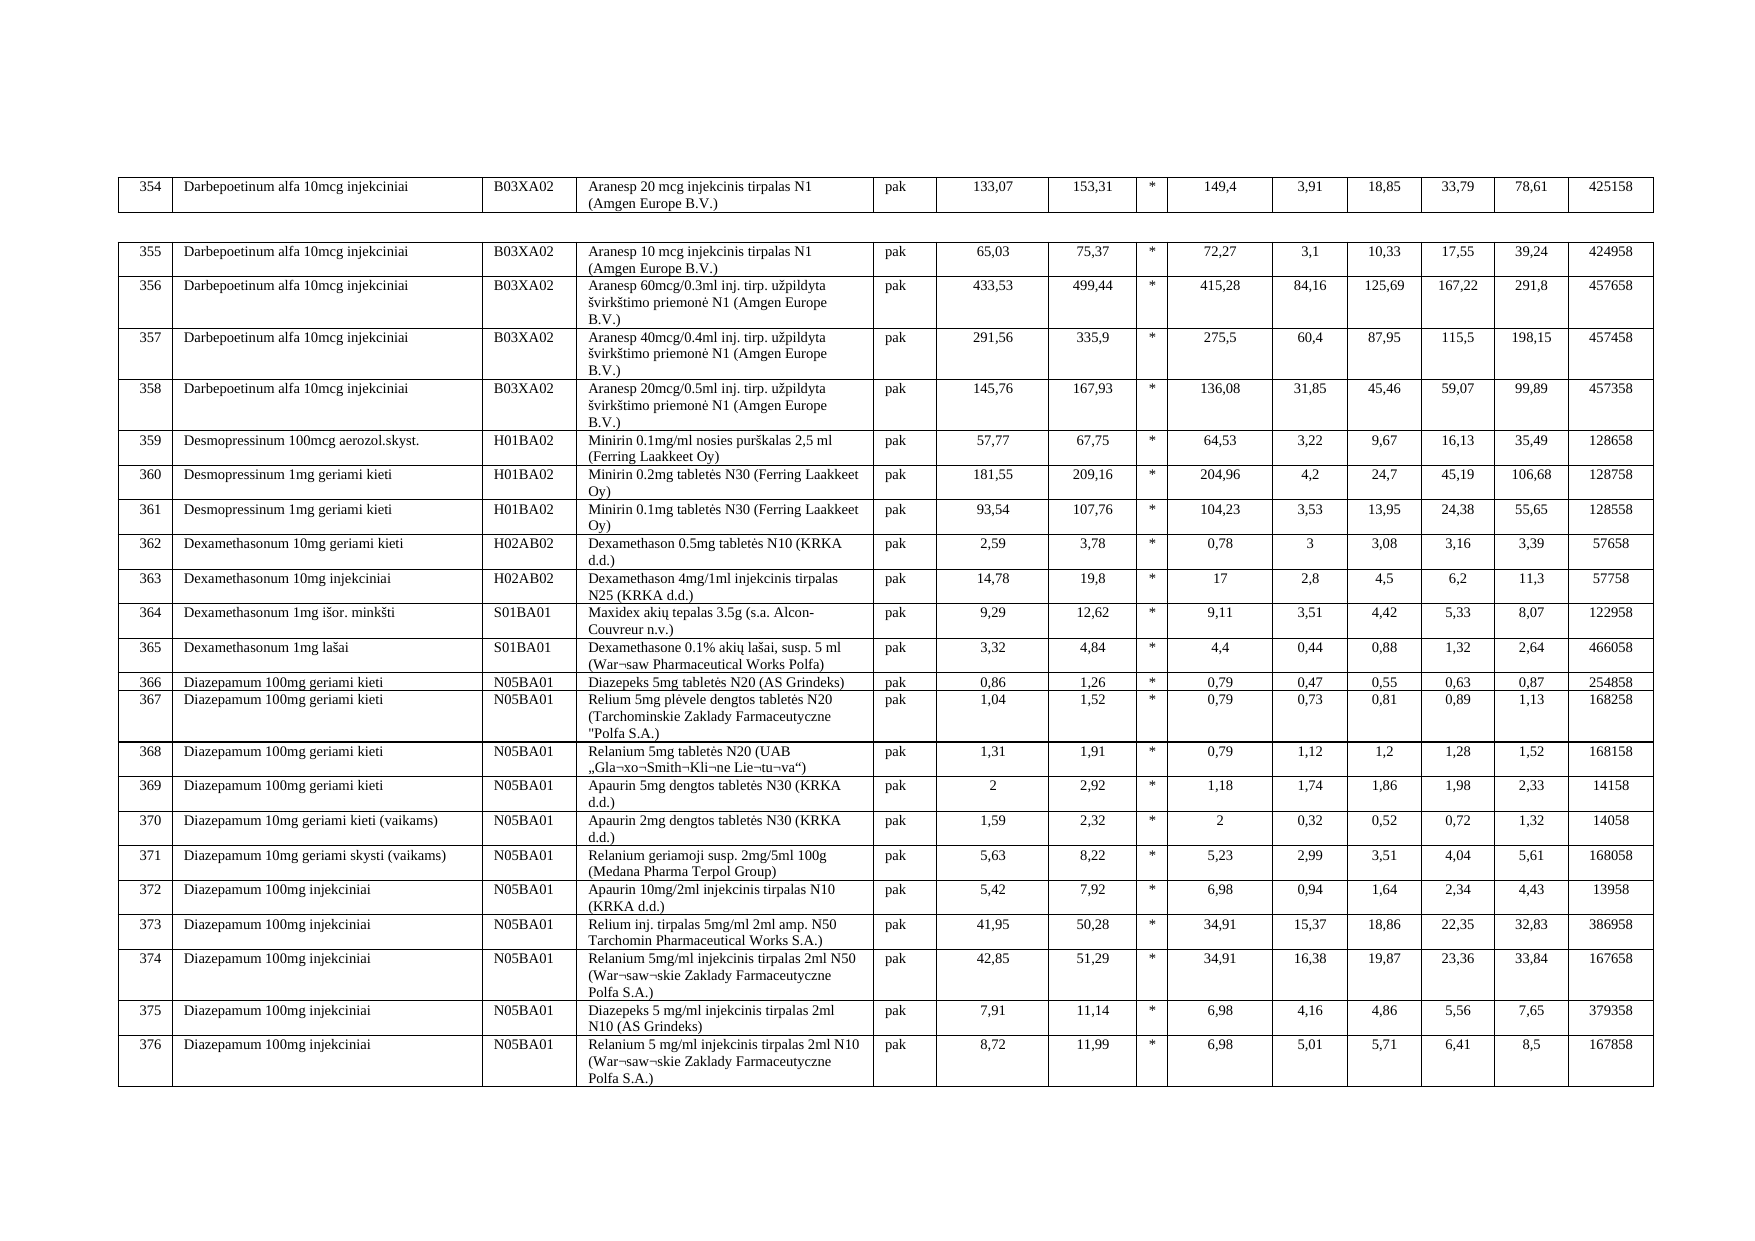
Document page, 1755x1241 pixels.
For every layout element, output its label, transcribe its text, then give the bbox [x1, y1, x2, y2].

table_header B03XA02 [483, 243, 576, 276]
table_cell Aranesp 40mcg/0.4ml inj. tirp. užpildyta švirkštimo priemonė N1 (Amgen Europe B.V.) [577, 329, 873, 379]
table_cell 9,29 [937, 604, 1048, 638]
table_cell 457658 [1569, 277, 1653, 327]
table_cell N05BA01 [483, 812, 576, 845]
table_cell 3,78 [1049, 535, 1136, 568]
table_cell 107,76 [1049, 500, 1136, 534]
table_cell 0,88 [1348, 639, 1421, 672]
table_cell 34,91 [1168, 915, 1272, 949]
table_cell 5,33 [1422, 604, 1494, 638]
table_cell 0,81 [1348, 691, 1421, 741]
table_cell pak [874, 881, 936, 914]
table_cell 2,64 [1495, 639, 1568, 672]
table_cell 499,44 [1049, 277, 1136, 327]
table_cell 31,85 [1273, 380, 1347, 430]
table_cell 375 [119, 1001, 172, 1035]
table_cell 78,61 [1495, 178, 1568, 212]
table_cell Diazepamum 100mg geriami kieti [173, 743, 482, 776]
table_cell pak [874, 329, 936, 379]
table_cell pak [874, 1036, 936, 1086]
table_cell Diazepeks 5 mg/ml injekcinis tirpalas 2ml N10 (AS Grindeks) [577, 1001, 873, 1035]
table_cell Minirin 0.1mg tabletės N30 (Ferring Laakkeet Oy) [577, 500, 873, 534]
table_cell Relanium 5mg tabletės N20 (UAB „Gla¬xo¬Smith¬Kli¬ne Lie¬tu¬va“) [577, 743, 873, 776]
table_cell 1,64 [1348, 881, 1421, 914]
table_cell 2,59 [937, 535, 1048, 568]
table_cell 11,3 [1495, 570, 1568, 603]
table_cell 360 [119, 466, 172, 499]
table_cell 24,38 [1422, 500, 1494, 534]
table_cell 5,01 [1273, 1036, 1347, 1086]
table_cell 3,32 [937, 639, 1048, 672]
table_cell Diazepamum 100mg injekciniai [173, 950, 482, 1000]
table_cell 373 [119, 915, 172, 949]
table_cell pak [874, 691, 936, 741]
table_cell Relium 5mg plėvele dengtos tabletės N20 (Tarchominskie Zaklady Farmaceutyczne "Polfa S.A.) [577, 691, 873, 741]
table_cell 2,99 [1273, 846, 1347, 880]
table_cell 2,33 [1495, 777, 1568, 811]
table_cell Relanium 5mg/ml injekcinis tirpalas 2ml N50 (War¬saw¬skie Zaklady Farmaceutyczne Polfa S.A.) [577, 950, 873, 1000]
table_cell Darbepoetinum alfa 10mcg injekciniai [173, 380, 482, 430]
table_cell 41,95 [937, 915, 1048, 949]
table_cell B03XA02 [483, 277, 576, 327]
table_cell pak [874, 380, 936, 430]
table_cell 3,22 [1273, 431, 1347, 465]
table_cell 2 [937, 777, 1048, 811]
table_cell 1,91 [1049, 743, 1136, 776]
table_cell * [1137, 846, 1167, 880]
table_cell 363 [119, 570, 172, 603]
table_cell 93,54 [937, 500, 1048, 534]
table_cell pak [874, 812, 936, 845]
table_cell 168258 [1569, 691, 1653, 741]
table_cell N05BA01 [483, 1001, 576, 1035]
table_cell 364 [119, 604, 172, 638]
table_cell 57,77 [937, 431, 1048, 465]
table_cell 354 [119, 178, 172, 212]
table_cell 122958 [1569, 604, 1653, 638]
table_cell 0,44 [1273, 639, 1347, 672]
table_cell N05BA01 [483, 777, 576, 811]
table_cell 0,79 [1168, 673, 1272, 690]
table_cell 9,67 [1348, 431, 1421, 465]
table_cell 106,68 [1495, 466, 1568, 499]
table_cell 1,98 [1422, 777, 1494, 811]
table_cell 34,91 [1168, 950, 1272, 1000]
table_cell 374 [119, 950, 172, 1000]
table_cell 167858 [1569, 1036, 1653, 1086]
table_cell S01BA01 [483, 639, 576, 672]
table_cell 2 [1168, 812, 1272, 845]
table_cell 167,93 [1049, 380, 1136, 430]
table_cell 168058 [1569, 846, 1653, 880]
table_cell Apaurin 2mg dengtos tabletės N30 (KRKA d.d.) [577, 812, 873, 845]
table_cell 16,38 [1273, 950, 1347, 1000]
table_cell Diazepamum 10mg geriami kieti (vaikams) [173, 812, 482, 845]
table_cell 128758 [1569, 466, 1653, 499]
table_header * [1137, 243, 1167, 276]
table_cell 60,4 [1273, 329, 1347, 379]
table_header Aranesp 10 mcg injekcinis tirpalas N1 (Amgen Europe B.V.) [577, 243, 873, 276]
table_cell 42,85 [937, 950, 1048, 1000]
table_cell pak [874, 777, 936, 811]
table_cell N05BA01 [483, 915, 576, 949]
table_cell 2,8 [1273, 570, 1347, 603]
table_cell pak [874, 178, 936, 212]
table_cell 376 [119, 1036, 172, 1086]
table_cell Darbepoetinum alfa 10mcg injekciniai [173, 277, 482, 327]
table_cell 5,71 [1348, 1036, 1421, 1086]
table_cell 12,62 [1049, 604, 1136, 638]
table_cell 9,11 [1168, 604, 1272, 638]
table_cell pak [874, 570, 936, 603]
table_cell Diazepamum 100mg injekciniai [173, 915, 482, 949]
table_cell 167,22 [1422, 277, 1494, 327]
table_cell 4,5 [1348, 570, 1421, 603]
table_cell 433,53 [937, 277, 1048, 327]
table_cell 0,63 [1422, 673, 1494, 690]
table_cell Diazepamum 100mg injekciniai [173, 1036, 482, 1086]
table_cell N05BA01 [483, 743, 576, 776]
table_cell Dexamethason 0.5mg tabletės N10 (KRKA d.d.) [577, 535, 873, 568]
table_header 355 [119, 243, 172, 276]
table_header Darbepoetinum alfa 10mcg injekciniai [173, 243, 482, 276]
table_cell * [1137, 743, 1167, 776]
table_cell 371 [119, 846, 172, 880]
table_cell 104,23 [1168, 500, 1272, 534]
table_cell pak [874, 535, 936, 568]
table_cell pak [874, 431, 936, 465]
table_cell * [1137, 812, 1167, 845]
table_cell 1,86 [1348, 777, 1421, 811]
table_cell H01BA02 [483, 500, 576, 534]
table_cell 209,16 [1049, 466, 1136, 499]
table_cell 8,22 [1049, 846, 1136, 880]
table_cell 3 [1273, 535, 1347, 568]
table_cell * [1137, 466, 1167, 499]
table_cell 2,34 [1422, 881, 1494, 914]
table_header 72,27 [1168, 243, 1272, 276]
table_cell 362 [119, 535, 172, 568]
table_header 39,24 [1495, 243, 1568, 276]
table_cell 1,31 [937, 743, 1048, 776]
table_cell 6,2 [1422, 570, 1494, 603]
table_cell 1,74 [1273, 777, 1347, 811]
table_cell 4,86 [1348, 1001, 1421, 1035]
table_cell 1,18 [1168, 777, 1272, 811]
table_cell B03XA02 [483, 178, 576, 212]
table_cell 149,4 [1168, 178, 1272, 212]
table_cell Aranesp 20 mcg injekcinis tirpalas N1 (Amgen Europe B.V.) [577, 178, 873, 212]
table_cell 1,12 [1273, 743, 1347, 776]
table_cell 6,41 [1422, 1036, 1494, 1086]
table_cell 1,26 [1049, 673, 1136, 690]
table_cell 64,53 [1168, 431, 1272, 465]
table_cell pak [874, 915, 936, 949]
table_cell * [1137, 691, 1167, 741]
table_cell 181,55 [937, 466, 1048, 499]
table_cell S01BA01 [483, 604, 576, 638]
table_cell pak [874, 950, 936, 1000]
table_cell 15,37 [1273, 915, 1347, 949]
table_cell 1,13 [1495, 691, 1568, 741]
table_cell 6,98 [1168, 1036, 1272, 1086]
table_cell * [1137, 431, 1167, 465]
table_cell 3,39 [1495, 535, 1568, 568]
table_cell * [1137, 881, 1167, 914]
table_cell 0,89 [1422, 691, 1494, 741]
table_cell 8,5 [1495, 1036, 1568, 1086]
table_cell Darbepoetinum alfa 10mcg injekciniai [173, 178, 482, 212]
table_cell 4,42 [1348, 604, 1421, 638]
table_cell 1,32 [1495, 812, 1568, 845]
table_cell 7,65 [1495, 1001, 1568, 1035]
table_cell 1,28 [1422, 743, 1494, 776]
table_header 65,03 [937, 243, 1048, 276]
table_cell 19,87 [1348, 950, 1421, 1000]
table_cell * [1137, 1001, 1167, 1035]
table_cell 369 [119, 777, 172, 811]
table_cell pak [874, 1001, 936, 1035]
table_cell 386958 [1569, 915, 1653, 949]
table_cell 11,99 [1049, 1036, 1136, 1086]
table_cell B03XA02 [483, 380, 576, 430]
table_cell pak [874, 466, 936, 499]
table_cell 291,56 [937, 329, 1048, 379]
table_cell N05BA01 [483, 691, 576, 741]
table_cell 2,32 [1049, 812, 1136, 845]
table_cell Minirin 0.1mg/ml nosies purškalas 2,5 ml (Ferring Laakkeet Oy) [577, 431, 873, 465]
table_cell * [1137, 673, 1167, 690]
table_cell 33,79 [1422, 178, 1494, 212]
table_cell N05BA01 [483, 846, 576, 880]
table_cell 14158 [1569, 777, 1653, 811]
table_cell 291,8 [1495, 277, 1568, 327]
table_cell 0,72 [1422, 812, 1494, 845]
table_cell * [1137, 380, 1167, 430]
table_cell 8,07 [1495, 604, 1568, 638]
table_cell Diazepamum 100mg geriami kieti [173, 673, 482, 690]
table_cell Diazepeks 5mg tabletės N20 (AS Grindeks) [577, 673, 873, 690]
table_cell 335,9 [1049, 329, 1136, 379]
table_cell 33,84 [1495, 950, 1568, 1000]
table_cell 368 [119, 743, 172, 776]
table_cell 3,91 [1273, 178, 1347, 212]
table_cell * [1137, 639, 1167, 672]
table_cell 51,29 [1049, 950, 1136, 1000]
table_cell Desmopressinum 1mg geriami kieti [173, 466, 482, 499]
table_cell N05BA01 [483, 673, 576, 690]
table_cell pak [874, 277, 936, 327]
table_cell Apaurin 5mg dengtos tabletės N30 (KRKA d.d.) [577, 777, 873, 811]
table_cell 0,32 [1273, 812, 1347, 845]
table_cell Dexamethasonum 1mg lašai [173, 639, 482, 672]
table_cell * [1137, 1036, 1167, 1086]
table_cell 0,55 [1348, 673, 1421, 690]
table_cell 145,76 [937, 380, 1048, 430]
table_cell 5,42 [937, 881, 1048, 914]
table_cell 1,04 [937, 691, 1048, 741]
table_header 3,1 [1273, 243, 1347, 276]
table_cell 361 [119, 500, 172, 534]
table_cell 3,08 [1348, 535, 1421, 568]
table_cell 14,78 [937, 570, 1048, 603]
table_cell pak [874, 604, 936, 638]
table_cell * [1137, 329, 1167, 379]
table_cell 6,98 [1168, 1001, 1272, 1035]
table_cell 0,79 [1168, 691, 1272, 741]
table_cell * [1137, 604, 1167, 638]
table_cell 5,61 [1495, 846, 1568, 880]
table_cell Diazepamum 100mg geriami kieti [173, 777, 482, 811]
table_cell * [1137, 178, 1167, 212]
table_cell B03XA02 [483, 329, 576, 379]
table_cell 3,53 [1273, 500, 1347, 534]
table_cell 4,84 [1049, 639, 1136, 672]
table_cell Minirin 0.2mg tabletės N30 (Ferring Laakkeet Oy) [577, 466, 873, 499]
table_cell * [1137, 950, 1167, 1000]
table_cell pak [874, 639, 936, 672]
table_cell H01BA02 [483, 466, 576, 499]
table_cell 59,07 [1422, 380, 1494, 430]
table_cell 4,04 [1422, 846, 1494, 880]
table_cell 1,32 [1422, 639, 1494, 672]
table_cell 1,52 [1495, 743, 1568, 776]
table_cell * [1137, 277, 1167, 327]
table_cell * [1137, 500, 1167, 534]
table_cell 366 [119, 673, 172, 690]
table_cell 359 [119, 431, 172, 465]
table_cell 128558 [1569, 500, 1653, 534]
table_header 17,55 [1422, 243, 1494, 276]
table_cell 254858 [1569, 673, 1653, 690]
table_cell 5,63 [937, 846, 1048, 880]
table_cell 87,95 [1348, 329, 1421, 379]
table_cell 356 [119, 277, 172, 327]
table_cell 167658 [1569, 950, 1653, 1000]
table_cell Diazepamum 100mg geriami kieti [173, 691, 482, 741]
table_cell 23,36 [1422, 950, 1494, 1000]
table_cell N05BA01 [483, 881, 576, 914]
table_cell Dexamethasonum 10mg injekciniai [173, 570, 482, 603]
table_cell 32,83 [1495, 915, 1568, 949]
table_cell Desmopressinum 100mcg aerozol.skyst. [173, 431, 482, 465]
table_cell 13,95 [1348, 500, 1421, 534]
table_cell 2,92 [1049, 777, 1136, 811]
table_cell 125,69 [1348, 277, 1421, 327]
table_cell 18,85 [1348, 178, 1421, 212]
table_cell 17 [1168, 570, 1272, 603]
table_cell 379358 [1569, 1001, 1653, 1035]
table_cell 3,16 [1422, 535, 1494, 568]
table_cell pak [874, 673, 936, 690]
table_cell H01BA02 [483, 431, 576, 465]
table_cell 367 [119, 691, 172, 741]
table_cell Darbepoetinum alfa 10mcg injekciniai [173, 329, 482, 379]
table_cell 0,87 [1495, 673, 1568, 690]
table_cell 457458 [1569, 329, 1653, 379]
table_cell Diazepamum 10mg geriami skysti (vaikams) [173, 846, 482, 880]
table_cell 24,7 [1348, 466, 1421, 499]
table_header 75,37 [1049, 243, 1136, 276]
table_cell 365 [119, 639, 172, 672]
table_cell 4,2 [1273, 466, 1347, 499]
table_cell 370 [119, 812, 172, 845]
table_cell 4,16 [1273, 1001, 1347, 1035]
table_cell 204,96 [1168, 466, 1272, 499]
table_cell Relanium geriamoji susp. 2mg/5ml 100g (Medana Pharma Terpol Group) [577, 846, 873, 880]
table_cell 99,89 [1495, 380, 1568, 430]
table_cell pak [874, 743, 936, 776]
table_cell 425158 [1569, 178, 1653, 212]
table_cell * [1137, 777, 1167, 811]
table_cell 13958 [1569, 881, 1653, 914]
table_cell 4,4 [1168, 639, 1272, 672]
table_cell 0,86 [937, 673, 1048, 690]
table_cell 133,07 [937, 178, 1048, 212]
table_header 424958 [1569, 243, 1653, 276]
table_cell * [1137, 535, 1167, 568]
table_cell 7,92 [1049, 881, 1136, 914]
table_header 10,33 [1348, 243, 1421, 276]
table_cell 14058 [1569, 812, 1653, 845]
table_cell * [1137, 915, 1167, 949]
table_cell Apaurin 10mg/2ml injekcinis tirpalas N10 (KRKA d.d.) [577, 881, 873, 914]
table_cell 50,28 [1049, 915, 1136, 949]
table_cell 8,72 [937, 1036, 1048, 1086]
table_cell H02AB02 [483, 570, 576, 603]
table_cell 45,46 [1348, 380, 1421, 430]
table_cell Dexamethasonum 1mg išor. minkšti [173, 604, 482, 638]
table_cell 18,86 [1348, 915, 1421, 949]
table_cell 19,8 [1049, 570, 1136, 603]
table_cell 128658 [1569, 431, 1653, 465]
table_cell 1,52 [1049, 691, 1136, 741]
table_cell 457358 [1569, 380, 1653, 430]
table_cell 198,15 [1495, 329, 1568, 379]
table_cell 1,2 [1348, 743, 1421, 776]
table_cell 55,65 [1495, 500, 1568, 534]
table_cell 16,13 [1422, 431, 1494, 465]
table_cell 84,16 [1273, 277, 1347, 327]
table_cell 1,59 [937, 812, 1048, 845]
table_cell 3,51 [1348, 846, 1421, 880]
table_cell 7,91 [937, 1001, 1048, 1035]
table_cell * [1137, 570, 1167, 603]
table_cell 0,47 [1273, 673, 1347, 690]
table_cell Aranesp 60mcg/0.3ml inj. tirp. užpildyta švirkštimo priemonė N1 (Amgen Europe B.V.) [577, 277, 873, 327]
table_cell 57758 [1569, 570, 1653, 603]
table_cell Diazepamum 100mg injekciniai [173, 881, 482, 914]
table_cell Relium inj. tirpalas 5mg/ml 2ml amp. N50 Tarchomin Pharmaceutical Works S.A.) [577, 915, 873, 949]
table_cell 136,08 [1168, 380, 1272, 430]
table_cell 45,19 [1422, 466, 1494, 499]
table_cell 22,35 [1422, 915, 1494, 949]
table_cell Diazepamum 100mg injekciniai [173, 1001, 482, 1035]
table_cell 466058 [1569, 639, 1653, 672]
table_cell 372 [119, 881, 172, 914]
table_cell 0,52 [1348, 812, 1421, 845]
table_cell 0,79 [1168, 743, 1272, 776]
table_cell 0,73 [1273, 691, 1347, 741]
table_cell 153,31 [1049, 178, 1136, 212]
table_cell 67,75 [1049, 431, 1136, 465]
table_cell Maxidex akių tepalas 3.5g (s.a. Alcon-Couvreur n.v.) [577, 604, 873, 638]
table_cell 115,5 [1422, 329, 1494, 379]
table_cell N05BA01 [483, 950, 576, 1000]
table_cell 357 [119, 329, 172, 379]
table_cell 5,56 [1422, 1001, 1494, 1035]
table_cell 35,49 [1495, 431, 1568, 465]
table_cell pak [874, 846, 936, 880]
table_cell 415,28 [1168, 277, 1272, 327]
table_cell 57658 [1569, 535, 1653, 568]
table_cell 0,78 [1168, 535, 1272, 568]
table_cell 0,94 [1273, 881, 1347, 914]
table_cell Relanium 5 mg/ml injekcinis tirpalas 2ml N10 (War¬saw¬skie Zaklady Farmaceutyczne Polfa S.A.) [577, 1036, 873, 1086]
table_cell 11,14 [1049, 1001, 1136, 1035]
table_cell 275,5 [1168, 329, 1272, 379]
table_cell Dexamethasone 0.1% akių lašai, susp. 5 ml (War¬saw Pharmaceutical Works Polfa) [577, 639, 873, 672]
table_cell Dexamethasonum 10mg geriami kieti [173, 535, 482, 568]
table_cell 358 [119, 380, 172, 430]
table_cell Dexamethason 4mg/1ml injekcinis tirpalas N25 (KRKA d.d.) [577, 570, 873, 603]
table_cell 168158 [1569, 743, 1653, 776]
table_cell 6,98 [1168, 881, 1272, 914]
table_cell pak [874, 500, 936, 534]
table_cell Aranesp 20mcg/0.5ml inj. tirp. užpildyta švirkštimo priemonė N1 (Amgen Europe B.V.) [577, 380, 873, 430]
table_header pak [874, 243, 936, 276]
table_cell 3,51 [1273, 604, 1347, 638]
table_cell N05BA01 [483, 1036, 576, 1086]
table_cell H02AB02 [483, 535, 576, 568]
table_cell 4,43 [1495, 881, 1568, 914]
table_cell Desmopressinum 1mg geriami kieti [173, 500, 482, 534]
table_cell 5,23 [1168, 846, 1272, 880]
